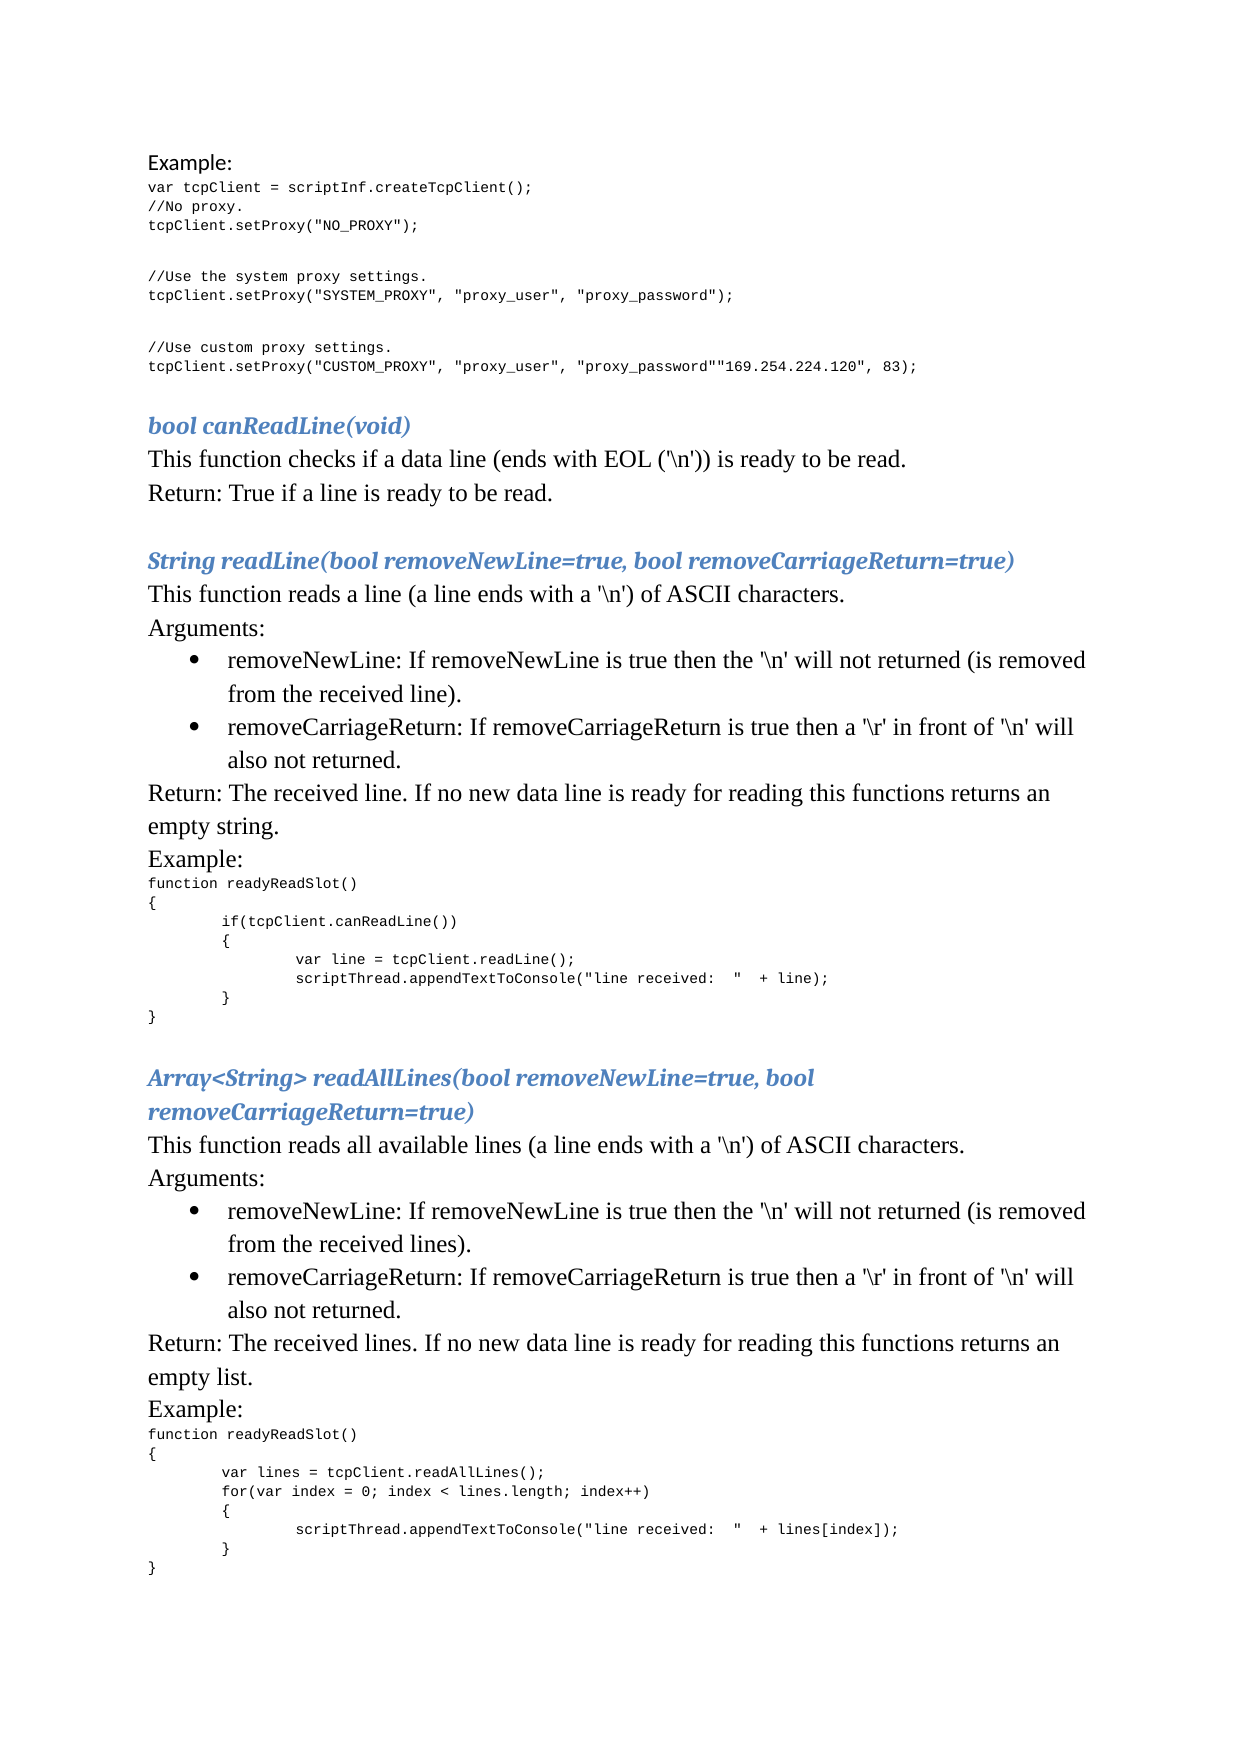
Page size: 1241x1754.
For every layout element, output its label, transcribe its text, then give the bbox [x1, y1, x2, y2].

subtitle Array<String> readAllLines(bool removeNewLine=true, bool removeCarriageReturn=true) [148, 1064, 1093, 1126]
list removeNewLine: If removeNewLine is true then the '\n' will not returned (is removed from the received lines). [190, 1196, 1093, 1258]
text var line = tcpClient.readLine(); [148, 953, 1093, 969]
text Arguments: [148, 1163, 1093, 1192]
text if(tcpClient.canReadLine()) [148, 915, 1093, 931]
text function readyReadSlot() [148, 1428, 1093, 1444]
text Arguments: [148, 613, 1093, 641]
text function readyReadSlot() [148, 877, 1093, 893]
list removeCarriageReturn: If removeCarriageReturn is true then a '\r' in front of '\n' will also not returned. [190, 1262, 1093, 1324]
text //No proxy. [148, 199, 1093, 215]
text var lines = tcpClient.readAllLines(); [148, 1466, 1093, 1482]
text scriptThread.appendTextToConsole("line received: " + line); [148, 972, 1093, 988]
list removeCarriageReturn: If removeCarriageReturn is true then a '\r' in front of '\n' will also not returned. [190, 712, 1093, 773]
text tcpClient.setProxy("SYSTEM_PROXY", "proxy_user", "proxy_password"); [148, 289, 1093, 305]
text //Use the system proxy settings. [148, 270, 1093, 286]
text { [148, 1447, 1093, 1463]
text This function reads all available lines (a line ends with a '\n') of ASCII characters. [148, 1130, 1093, 1159]
list removeNewLine: If removeNewLine is true then the '\n' will not returned (is removed from the received line). [190, 646, 1093, 707]
text Return: The received lines. If no new data line is ready for reading this functions returns an empty list. [148, 1328, 1093, 1390]
text } [148, 991, 1093, 1007]
subtitle String readLine(bool removeNewLine=true, bool removeCarriageReturn=true) [148, 547, 1093, 575]
text for(var index = 0; index < lines.length; index++) [148, 1484, 1093, 1501]
text } [148, 1009, 1093, 1026]
text tcpClient.setProxy("NO_PROXY"); [148, 218, 1093, 234]
text Example: [148, 844, 1093, 872]
text scriptThread.appendTextToConsole("line received: " + lines[index]); [148, 1522, 1093, 1539]
text This function checks if a data line (ends with EOL ('\n')) is ready to be read. [148, 444, 1093, 473]
text //Use custom proxy settings. [148, 341, 1093, 357]
text Return: True if a line is ready to be read. [148, 478, 1093, 506]
text Example: [148, 148, 1093, 176]
text Return: The received line. If no new data line is ready for reading this functions returns an empty string. [148, 778, 1093, 839]
text { [148, 896, 1093, 912]
text tcpClient.setProxy("CUSTOM_PROXY", "proxy_user", "proxy_password""169.254.224.120", 83); [148, 359, 1093, 376]
text Example: [148, 1394, 1093, 1423]
text } [148, 1560, 1093, 1577]
text } [148, 1541, 1093, 1558]
text { [148, 1503, 1093, 1520]
text { [148, 934, 1093, 950]
text This function reads a line (a line ends with a '\n') of ASCII characters. [148, 579, 1093, 608]
subtitle bool canReadLine(void) [148, 412, 1093, 440]
text var tcpClient = scriptInf.createTcpClient(); [148, 180, 1093, 196]
